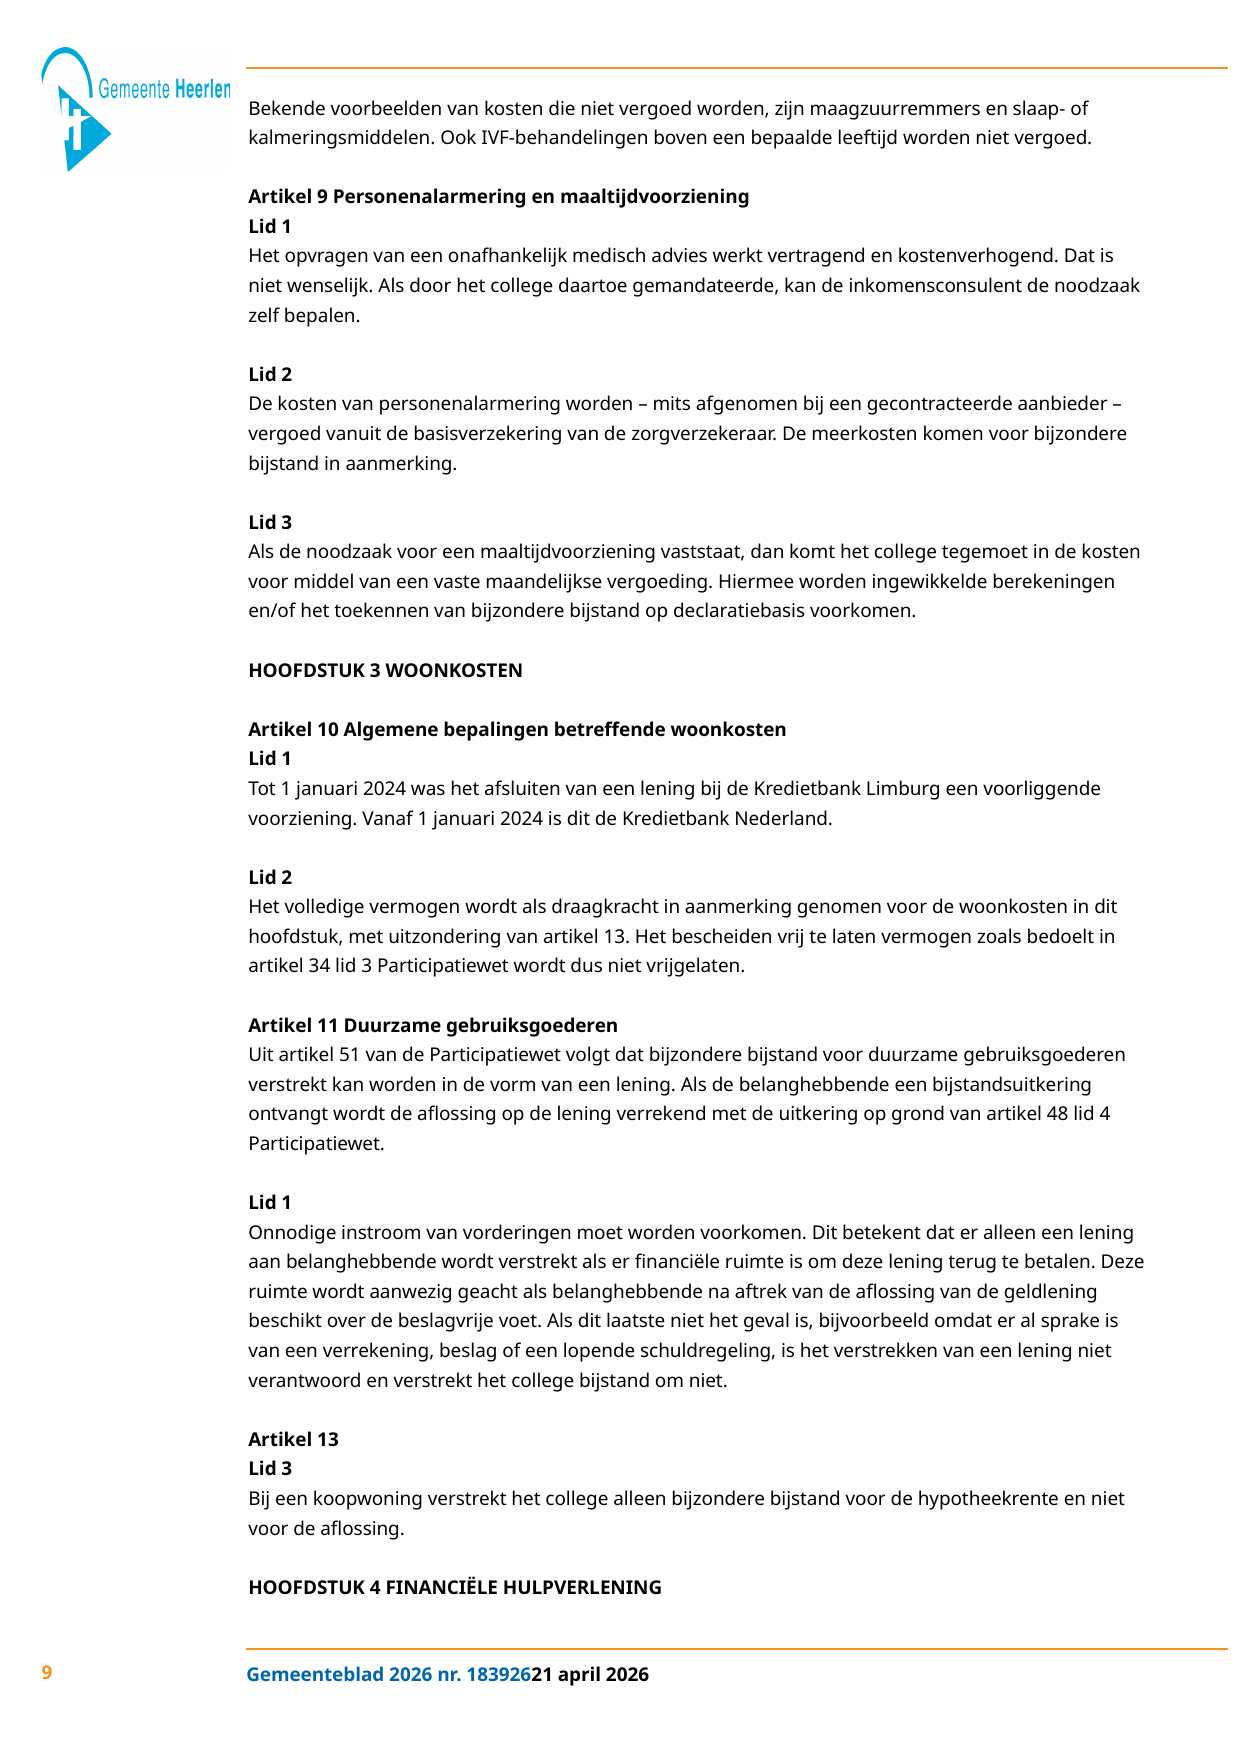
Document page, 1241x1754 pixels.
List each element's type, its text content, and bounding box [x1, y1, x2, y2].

text Het volledige vermogen wordt als draagkracht in aanmerking genomen voor de woonkosten in dit hoofdstuk, met uitzondering van artikel 13. Het bescheiden vrij te laten vermogen zoals bedoelt in artikel 34 lid 3 Participatiewet wordt dus niet vrijgelaten. [248, 893, 1152, 978]
picture [41, 47, 59, 70]
text Lid 1 [248, 213, 1152, 239]
text Lid 1 [248, 746, 1152, 771]
text HOOFDSTUK 4 FINANCIËLE HULPVERLENING [248, 1574, 1152, 1600]
text Artikel 9 Personenalarmering en maaltijdvoorziening [248, 183, 1152, 209]
text Artikel 10 Algemene bepalingen betreffende woonkosten [248, 716, 1152, 742]
text Lid 3 [248, 509, 1152, 535]
text Lid 1 [248, 1189, 1152, 1215]
text Als de noodzaak voor een maaltijdvoorziening vaststaat, dan komt het college tegemoet in de kosten voor middel van een vaste maandelijkse vergoeding. Hiermee worden ingewikkelde berekeningen en/of het toekennen van bijzondere bijstand op declaratiebasis voorkomen. [248, 538, 1152, 623]
text Artikel 13 [248, 1426, 1152, 1452]
text HOOFDSTUK 3 WOONKOSTEN [248, 657, 1152, 683]
text De kosten van personenalarmering worden – mits afgenomen bij een gecontracteerde aanbieder – vergoed vanuit de basisverzekering van de zorgverzekeraar. De meerkosten komen voor bijzondere bijstand in aanmerking. [248, 391, 1152, 476]
text Het opvragen van een onafhankelijk medisch advies werkt vertragend en kostenverhogend. Dat is niet wenselijk. Als door het college daartoe gemandateerde, kan de inkomensconsulent de noodzaak zelf bepalen. [248, 243, 1152, 328]
text Onnodige instroom van vorderingen moet worden voorkomen. Dit betekent dat er alleen een lening aan belanghebbende wordt verstrekt als er financiële ruimte is om deze lening terug te betalen. Deze ruimte wordt aanwezig geacht als belanghebbende na aftrek van de aflossing van de geldlening beschikt over de beslagvrije voet. Als dit laatste niet het geval is, bijvoorbeeld omdat er al sprake is van een verrekening, beslag of een lopende schuldregeling, is het verstrekken van een lening niet verantwoord en verstrekt het college bijstand om niet. [248, 1219, 1152, 1393]
text Lid 2 [248, 864, 1152, 890]
text Bekende voorbeelden van kosten die niet vergoed worden, zijn maagzuurremmers en slaap- of kalmeringsmiddelen. Ook IVF-behandelingen boven een bepaalde leeftijd worden niet vergoed. [248, 95, 1152, 150]
text Lid 2 [248, 361, 1152, 387]
text Bij een koopwoning verstrekt het college alleen bijzondere bijstand voor de hypotheekrente en niet voor de aflossing. [248, 1485, 1152, 1541]
text Uit artikel 51 van de Participatiewet volgt dat bijzondere bijstand voor duurzame gebruiksgoederen verstrekt kan worden in de vorm van een lening. Als de belanghebbende een bijstandsuitkering ontvangt wordt de aflossing op de lening verrekend met de uitkering op grond van artikel 48 lid 4 Participatiewet. [248, 1041, 1152, 1156]
text Tot 1 januari 2024 was het afsluiten van een lening bij de Kredietbank Limburg een voorliggende voorziening. Vanaf 1 januari 2024 is dit de Kredietbank Nederland. [248, 775, 1152, 831]
picture [41, 47, 231, 172]
text Lid 3 [248, 1456, 1152, 1481]
text Artikel 11 Duurzame gebruiksgoederen [248, 1012, 1152, 1038]
